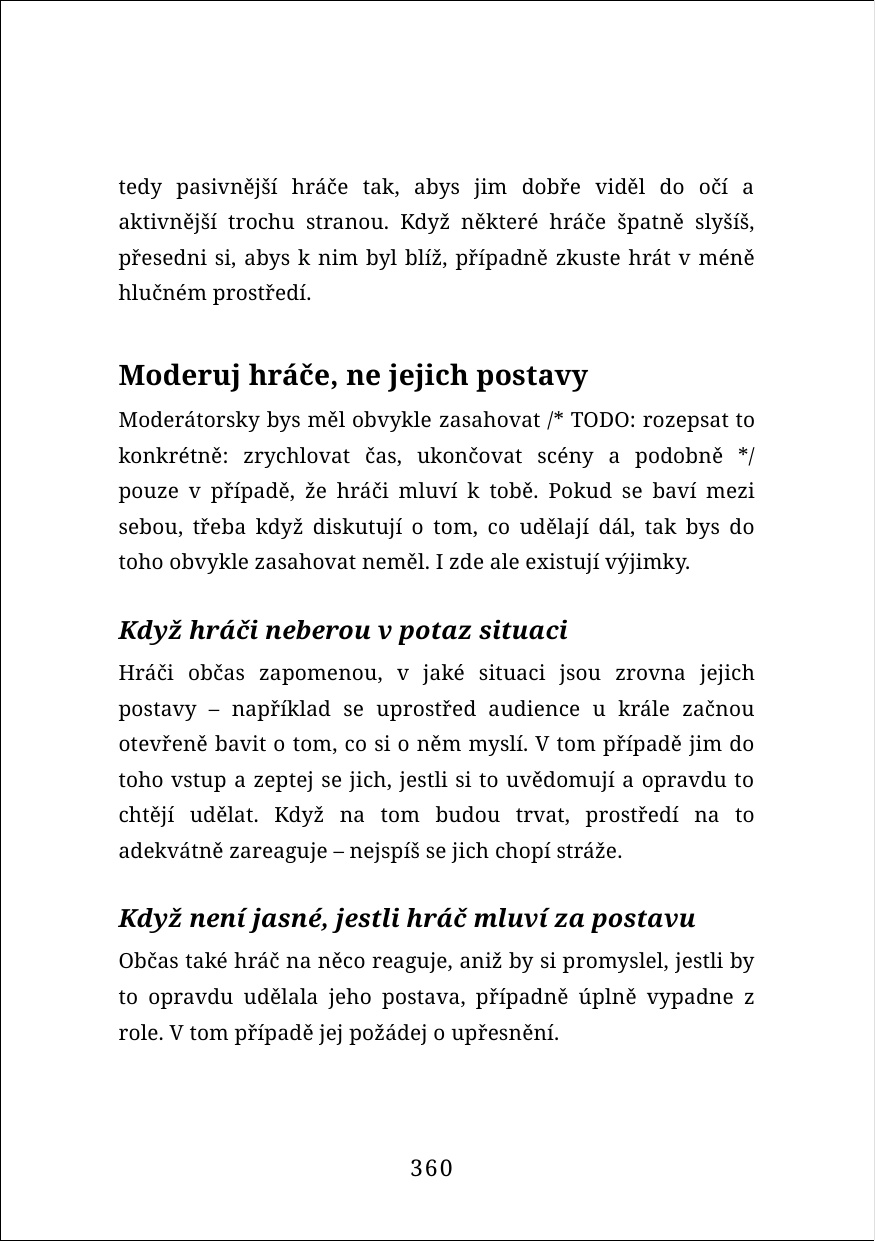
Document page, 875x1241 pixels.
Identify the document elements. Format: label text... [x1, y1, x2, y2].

text Občas také hráč na něco reaguje, aniž by si promyslel, jestli by to opravdu udělala jeho postava, případně úplně vypadne z role. V tom případě jej požádej o upřesnění. [118, 947, 756, 1046]
text Hráči občas zapomenou, v jaké situaci jsou zrovna jejich postavy – například se uprostřed audience u krále začnou otevřeně bavit o tom, co si o něm myslí. V tom případě jim do toho vstup a zeptej se jich, jestli si to uvědomují a opravdu to chtějí udělat. Když na tom budou trvat, prostředí na to adekvátně zareaguje – nejspíš se jich chopí stráže. [118, 658, 756, 864]
subtitle Když hráči neberou v potaz situaci [118, 612, 756, 646]
subtitle Moderuj hráče, ne jejich postavy [118, 355, 756, 393]
subtitle Když není jasné, jestli hráč mluví za postavu [118, 901, 756, 935]
text Moderátorsky bys měl obvykle zasahovat /* TODO: rozepsat to konkrétně: zrychlovat čas, ukončovat scény a podobně */ pouze v případě, že hráči mluví k tobě. Pokud se baví mezi sebou, třeba když diskutují o tom, co udělají dál, tak bys do toho obvykle zasahovat neměl. I zde ale existují výjimky. [118, 405, 756, 576]
text tedy pasivnější hráče tak, abys jim dobře viděl do očí a aktivnější trochu stranou. Když některé hráče špatně slyšíš, přesedni si, abys k nim byl blíž, případně zkuste hrát v méně hlučném prostředí. [118, 172, 756, 307]
